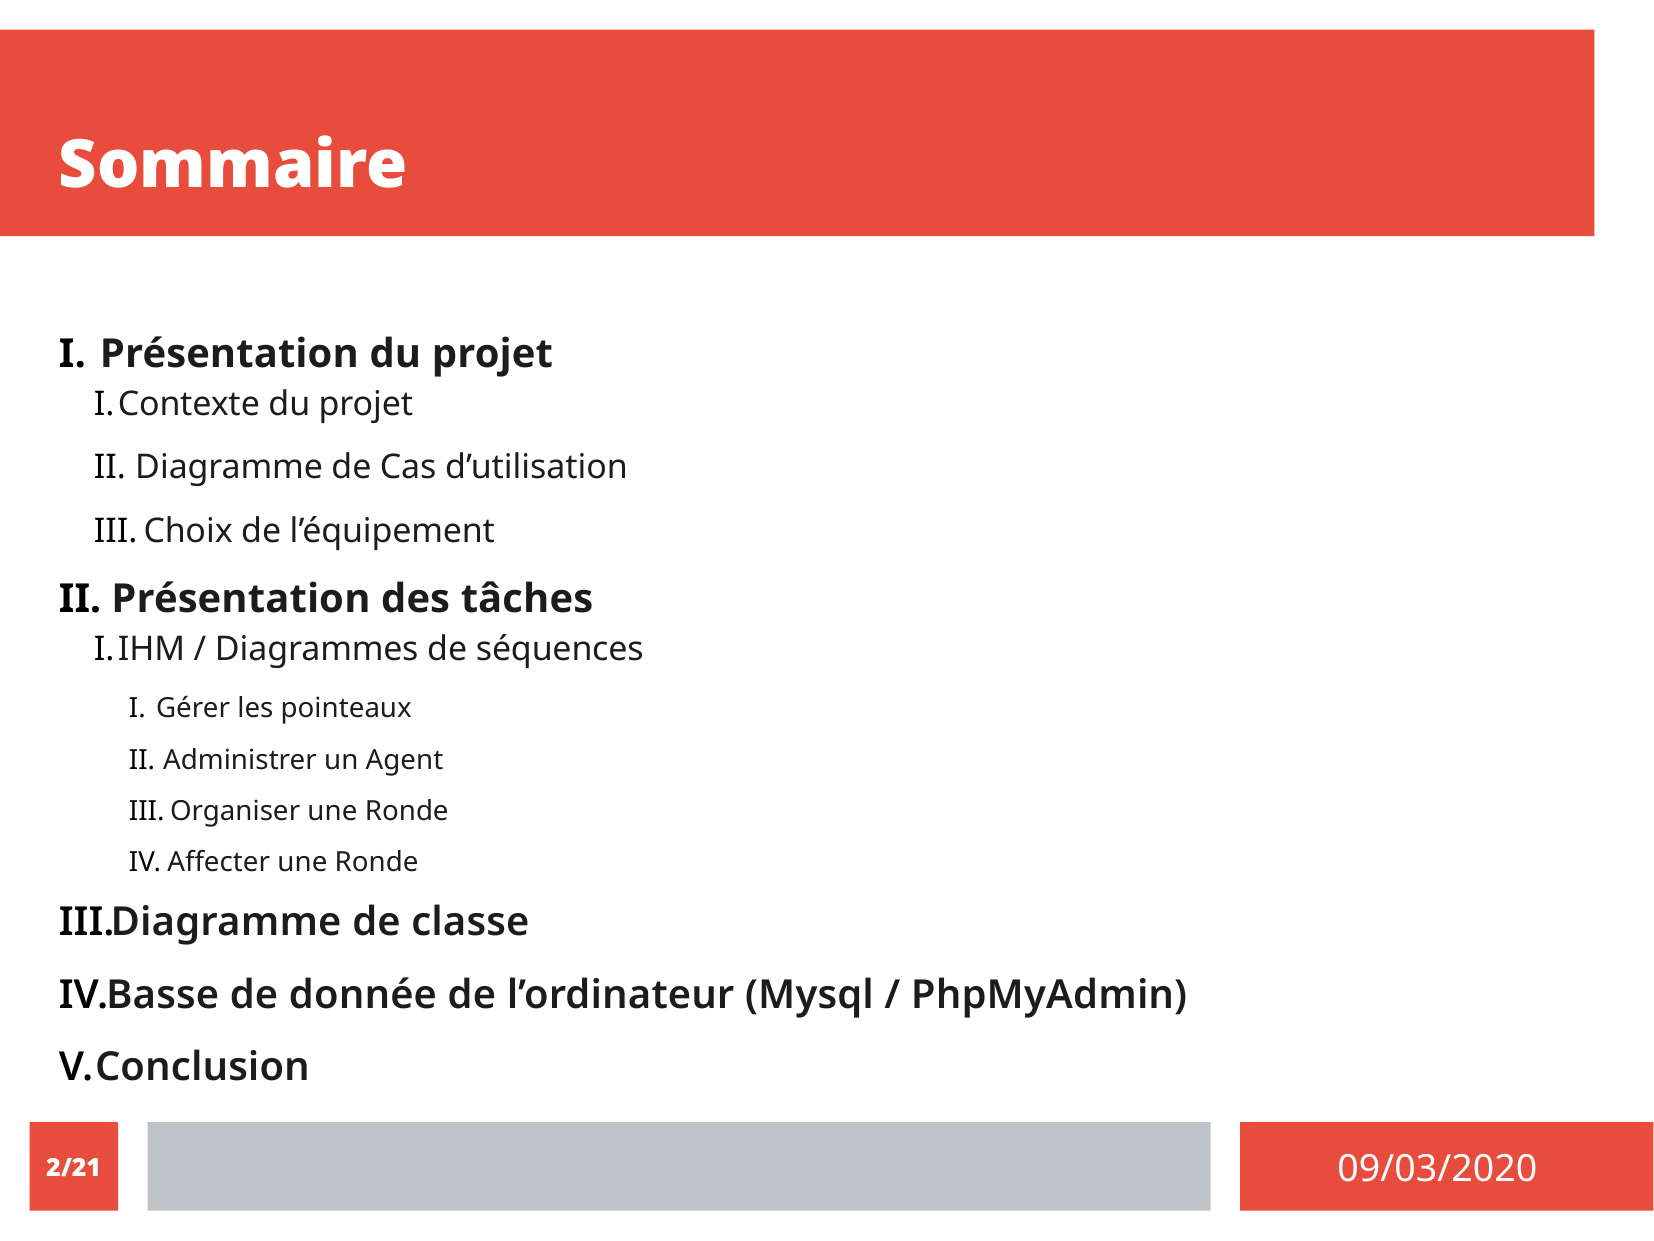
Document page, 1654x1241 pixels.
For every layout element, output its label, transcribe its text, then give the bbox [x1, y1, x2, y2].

list Présentation du projet Contexte du projet Diagramme de Cas d’utilisation Choix de l’équipement Présentation des tâches IHM / Diagrammes de séquences Gérer les pointeaux Administrer un Agent Organiser une Ronde Affecter une Ronde Diagramme de classe Basse de donnée de l’ordinateur (Mysql / PhpMyAdmin) Conclusion [59, 324, 1565, 1093]
title Sommaire [59, 59, 1595, 207]
